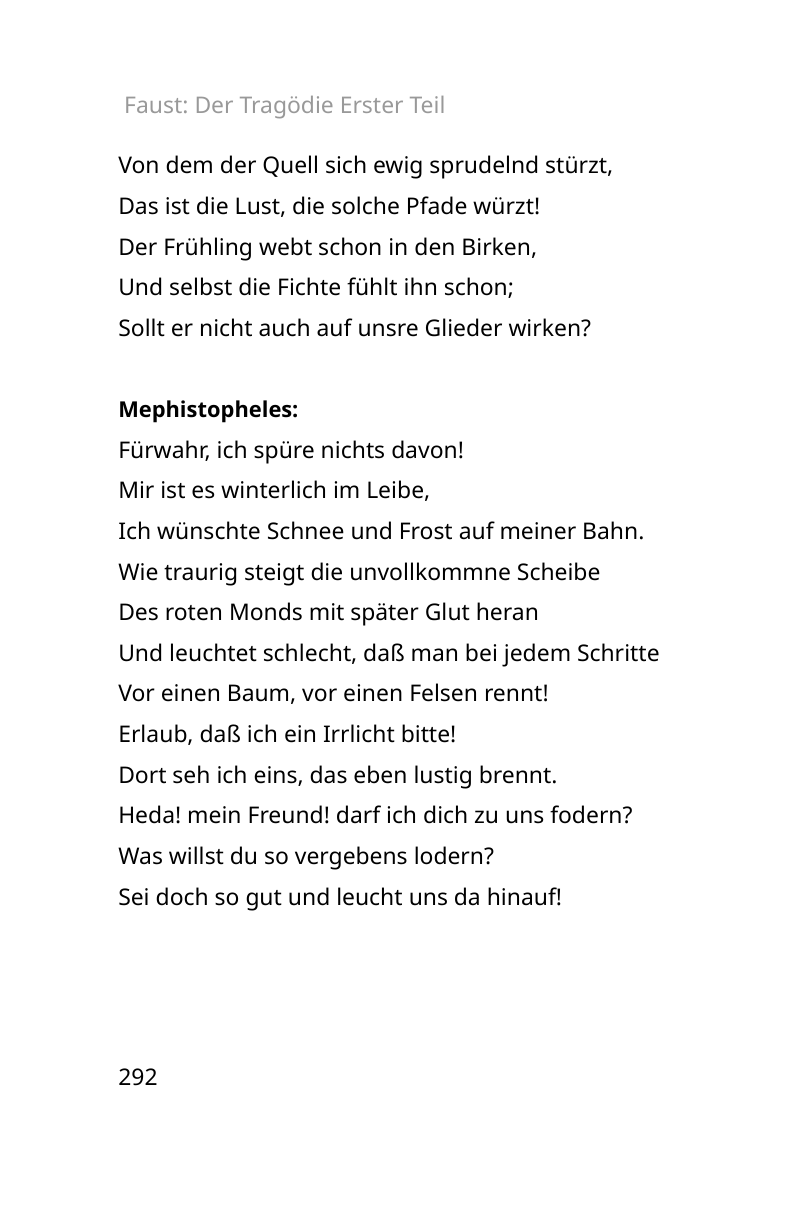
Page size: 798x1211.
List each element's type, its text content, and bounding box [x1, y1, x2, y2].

text Mephistopheles: Fürwahr, ich spüre nichts davon! Mir ist es winterlich im Leibe, Ich wünschte Schnee und Frost auf meiner Bahn. Wie traurig steigt die unvollkommne Scheibe Des roten Monds mit später Glut heran Und leuchtet schlecht, daß man bei jedem Schritte Vor einen Baum, vor einen Felsen rennt! Erlaub, daß ich ein Irrlicht bitte! Dort seh ich eins, das eben lustig brennt. Heda! mein Freund! darf ich dich zu uns fodern? Was willst du so vergebens lodern? Sei doch so gut und leucht uns da hinauf! [118, 370, 679, 912]
text Von dem der Quell sich ewig sprudelnd stürzt, Das ist die Lust, die solche Pfade würzt! Der Frühling webt schon in den Birken, Und selbst die Fichte fühlt ihn schon; Sollt er nicht auch auf unsre Glieder wirken? [118, 149, 679, 343]
